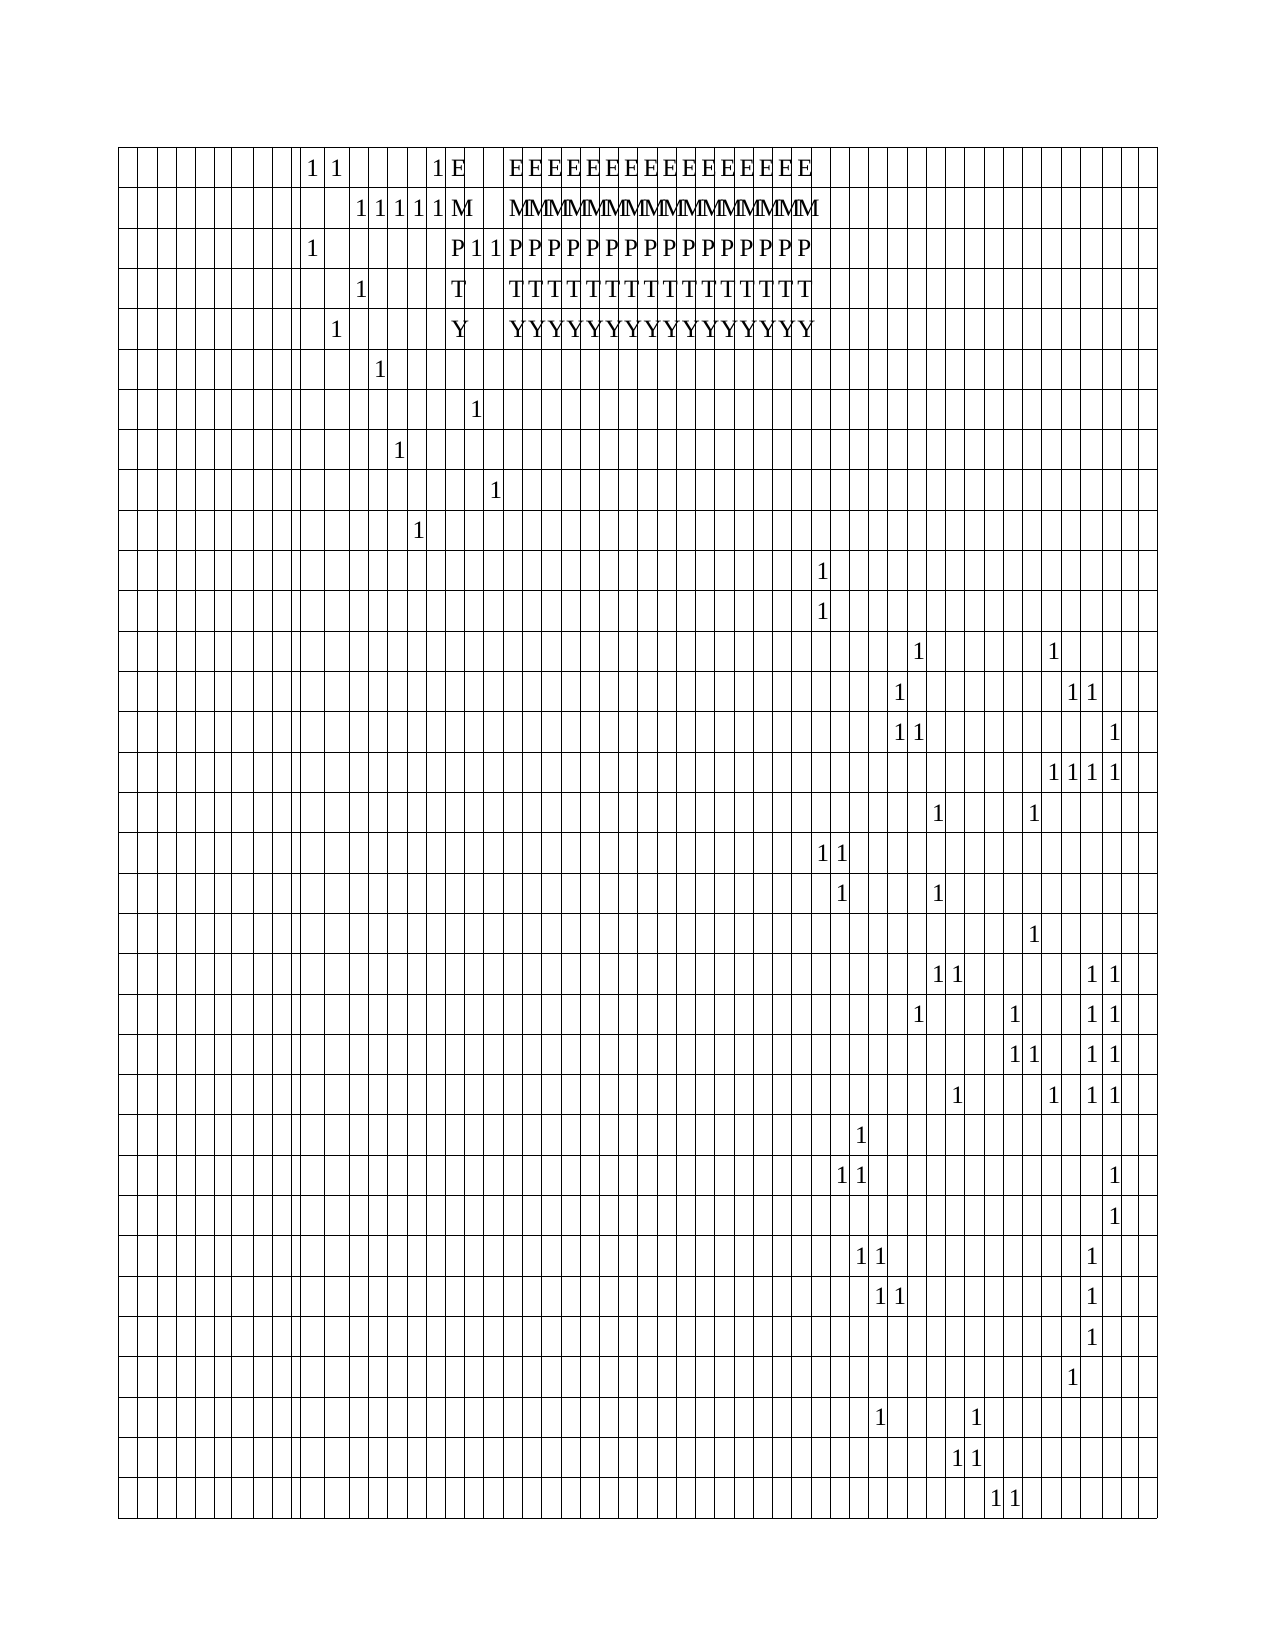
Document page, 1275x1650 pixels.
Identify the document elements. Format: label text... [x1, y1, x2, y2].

table_cell [465, 430, 483, 469]
table_cell [1004, 350, 1022, 389]
table_cell [504, 1478, 522, 1517]
table_cell [369, 793, 387, 832]
table_cell [638, 793, 657, 832]
table_cell [273, 350, 291, 389]
table_cell [831, 1357, 849, 1397]
table_cell [1004, 793, 1022, 832]
table_cell [946, 914, 964, 953]
table_cell [600, 1156, 618, 1195]
table_cell [696, 1115, 714, 1155]
table_header E [696, 148, 714, 187]
table_cell P [562, 229, 580, 268]
table_cell [1122, 833, 1138, 872]
table_cell [1042, 874, 1061, 913]
table_header [196, 148, 214, 187]
table_cell [773, 1277, 791, 1316]
table_cell [1081, 1357, 1102, 1397]
table_cell [677, 793, 695, 832]
table_cell [735, 390, 753, 429]
table_cell M [504, 188, 522, 227]
table_header E [629, 161, 637, 175]
table_cell [792, 350, 811, 389]
table_cell [158, 511, 176, 550]
table_cell [325, 632, 349, 671]
table_cell [301, 1478, 324, 1517]
table_cell [196, 1438, 214, 1477]
table_cell [619, 1156, 637, 1195]
table_cell [215, 1438, 231, 1477]
table_cell [177, 390, 195, 429]
table_cell [504, 793, 522, 832]
table_cell [1103, 390, 1121, 429]
table_cell [542, 1115, 561, 1155]
table_cell [369, 269, 387, 308]
table_cell 1 [888, 712, 907, 752]
table_cell [965, 712, 984, 752]
table_cell 1 [301, 229, 324, 268]
table_cell [1062, 874, 1080, 913]
table_cell [812, 188, 830, 227]
table_cell [158, 1075, 176, 1114]
table_cell [677, 1317, 695, 1356]
table_cell M [562, 203, 580, 227]
table_cell [215, 229, 231, 268]
table_cell [562, 1035, 580, 1074]
table_cell [232, 1035, 253, 1074]
table_cell [965, 591, 984, 631]
table_cell [850, 1196, 868, 1235]
table_cell [965, 632, 984, 671]
table_cell [1139, 390, 1157, 429]
table_cell [325, 350, 349, 389]
table_cell [888, 753, 907, 792]
table_cell [273, 672, 291, 711]
table_cell [985, 954, 1003, 993]
table_cell [215, 350, 231, 389]
table_cell [1139, 1277, 1157, 1316]
table_cell [658, 712, 676, 752]
table_cell [254, 793, 272, 832]
table_cell [350, 430, 368, 469]
table_header [850, 148, 868, 187]
table_cell [677, 833, 695, 872]
table_cell [1042, 672, 1061, 711]
table_cell [985, 350, 1003, 389]
table_cell [273, 1115, 291, 1155]
table_cell [1042, 1398, 1061, 1437]
table_cell [542, 470, 561, 510]
table_cell [600, 1478, 618, 1517]
table_cell [965, 1075, 984, 1114]
table_cell [1081, 1438, 1102, 1477]
table_cell [350, 390, 368, 429]
table_cell [965, 1277, 984, 1316]
table_cell [1042, 470, 1061, 510]
table_cell [465, 1438, 483, 1477]
table_cell 1 [325, 309, 349, 348]
table_cell [446, 1317, 464, 1356]
table_cell [273, 712, 291, 752]
table_cell [946, 793, 964, 832]
table_cell [196, 1075, 214, 1114]
table_cell 1 [1081, 672, 1102, 711]
table_cell [1042, 269, 1061, 308]
table_cell [388, 1196, 407, 1235]
table_cell [232, 1236, 253, 1276]
table_cell [325, 1156, 349, 1195]
table_cell [292, 350, 300, 389]
table_cell [484, 954, 503, 993]
table_cell [946, 1357, 964, 1397]
table_cell [562, 1075, 580, 1114]
table_cell [138, 1317, 157, 1356]
table_cell [301, 954, 324, 993]
table_cell [869, 874, 887, 913]
table_cell [696, 470, 714, 510]
table_cell [619, 753, 637, 792]
table_cell [1081, 1196, 1102, 1235]
table_cell [465, 712, 483, 752]
table_cell [908, 188, 926, 227]
table_cell [542, 1196, 561, 1235]
table_cell [350, 1115, 368, 1155]
table_cell [888, 1115, 907, 1155]
table_cell [985, 430, 1003, 469]
table_cell [254, 269, 272, 308]
table_cell [484, 1075, 503, 1114]
table_cell [1122, 914, 1138, 953]
table_cell [542, 430, 561, 469]
table_cell [1023, 1277, 1041, 1316]
table_cell [773, 954, 791, 993]
table_cell [831, 551, 849, 590]
table_cell [1103, 1398, 1121, 1437]
table_cell [465, 1478, 483, 1517]
table_cell [638, 1075, 657, 1114]
table_cell [177, 1196, 195, 1235]
table_cell [1062, 1156, 1080, 1195]
table_cell [812, 753, 830, 792]
table_cell 1 [1081, 1236, 1102, 1276]
table_cell [119, 954, 137, 993]
table_cell [369, 672, 387, 711]
table_cell [504, 551, 522, 590]
table_cell [985, 1236, 1003, 1276]
table_cell [232, 309, 253, 348]
table_header E [542, 148, 561, 187]
table_cell [812, 954, 830, 993]
table_cell [696, 954, 714, 993]
table_cell [600, 390, 618, 429]
table_cell [273, 430, 291, 469]
table_cell [696, 1156, 714, 1195]
table_cell [965, 672, 984, 711]
table_cell 1 [1062, 672, 1080, 711]
table_cell [369, 833, 387, 872]
table_cell [581, 1317, 599, 1356]
table_cell [465, 309, 483, 348]
table_cell [504, 954, 522, 993]
table_cell [677, 390, 695, 429]
table_cell [232, 511, 253, 550]
table_cell [446, 1277, 464, 1316]
table_cell [446, 1196, 464, 1235]
table_cell [985, 712, 1003, 752]
table_cell [1103, 833, 1121, 872]
table_cell [754, 1317, 772, 1356]
table_cell [215, 793, 231, 832]
table_cell Y [754, 309, 772, 348]
table_cell [325, 591, 349, 631]
table_header 1 [301, 148, 324, 187]
table_cell [946, 188, 964, 227]
table_cell 1 [869, 1277, 887, 1316]
table_cell [1103, 1478, 1121, 1517]
table_cell 1 [850, 1236, 868, 1276]
table_cell [1023, 591, 1041, 631]
table_cell [177, 793, 195, 832]
table_cell [581, 1115, 599, 1155]
table_cell T [504, 269, 522, 308]
table_cell [735, 1196, 753, 1235]
table_cell [735, 995, 753, 1034]
table_cell [1042, 1115, 1061, 1155]
table_cell [735, 793, 753, 832]
table_cell [408, 753, 426, 792]
table_cell [812, 914, 830, 953]
table_cell [542, 1438, 561, 1477]
table_cell [1062, 914, 1080, 953]
table_cell [427, 551, 445, 590]
table_cell [831, 229, 849, 268]
table_cell [138, 1398, 157, 1437]
table_cell [658, 1277, 676, 1316]
table_cell [754, 712, 772, 752]
table_cell [1103, 793, 1121, 832]
table_cell [119, 1438, 137, 1477]
table_cell [232, 1075, 253, 1114]
table_cell [350, 1398, 368, 1437]
table_cell [369, 470, 387, 510]
table_cell [1103, 1277, 1121, 1316]
table_cell [869, 1438, 887, 1477]
table_cell [1062, 350, 1080, 389]
table_cell [119, 833, 137, 872]
table_cell [542, 1075, 561, 1114]
table_cell [927, 591, 945, 631]
table_cell [196, 874, 214, 913]
table_cell [369, 954, 387, 993]
table_cell [1081, 551, 1102, 590]
table_cell [715, 954, 734, 993]
table_cell [408, 632, 426, 671]
table_cell [735, 1277, 753, 1316]
table_cell [927, 309, 945, 348]
table_cell [754, 995, 772, 1034]
table_cell [985, 833, 1003, 872]
table_cell [850, 1438, 868, 1477]
table_cell [908, 470, 926, 510]
table_cell [927, 914, 945, 953]
table_cell [850, 1478, 868, 1517]
table_cell [446, 833, 464, 872]
table_header [812, 148, 830, 187]
table_cell [1042, 188, 1061, 227]
table_cell [754, 1357, 772, 1397]
table_cell [177, 309, 195, 348]
table_cell [677, 712, 695, 752]
table_cell [301, 995, 324, 1034]
table_cell [908, 1478, 926, 1517]
table_cell [388, 1317, 407, 1356]
table_cell [523, 954, 541, 993]
table_cell [408, 1277, 426, 1316]
table_cell [369, 390, 387, 429]
table_cell [388, 672, 407, 711]
table_cell [946, 309, 964, 348]
table_cell [292, 793, 300, 832]
table_cell [812, 632, 830, 671]
table_cell [504, 350, 522, 389]
table_cell [254, 995, 272, 1034]
table_cell [831, 672, 849, 711]
table_cell [273, 1317, 291, 1356]
table_cell [1122, 793, 1138, 832]
table_cell [177, 551, 195, 590]
table_cell Y [677, 309, 695, 348]
table_cell 1 [869, 1236, 887, 1276]
table_cell [138, 712, 157, 752]
table_cell [735, 1438, 753, 1477]
table_cell [850, 954, 868, 993]
table_cell [619, 712, 637, 752]
table_cell [927, 753, 945, 792]
table_cell 1 [408, 188, 426, 227]
table_cell [965, 309, 984, 348]
table_cell [504, 1075, 522, 1114]
table_cell [946, 350, 964, 389]
table_cell [1062, 511, 1080, 550]
table_cell [754, 1115, 772, 1155]
table_cell [619, 1196, 637, 1235]
table_cell [350, 591, 368, 631]
table_cell [600, 793, 618, 832]
table_cell [658, 1035, 676, 1074]
table_cell [619, 591, 637, 631]
table_cell Y [581, 309, 599, 348]
table_cell [542, 591, 561, 631]
table_cell [946, 1398, 964, 1437]
table_cell [484, 833, 503, 872]
table_cell [446, 551, 464, 590]
table_cell [138, 833, 157, 872]
table_cell [465, 1196, 483, 1235]
table_cell [542, 954, 561, 993]
table_cell 1 [465, 390, 483, 429]
table_cell [1023, 390, 1041, 429]
table_cell [232, 632, 253, 671]
table_cell [465, 269, 483, 308]
table_cell [273, 954, 291, 993]
table_cell [696, 1075, 714, 1114]
table_cell [581, 1478, 599, 1517]
table_cell [292, 269, 300, 308]
table_cell [831, 511, 849, 550]
table_cell [325, 1357, 349, 1397]
table_cell [232, 430, 253, 469]
table_cell [831, 1317, 849, 1356]
table_cell [119, 1478, 137, 1517]
table_cell [292, 954, 300, 993]
table_cell M [527, 201, 531, 215]
table_cell [196, 753, 214, 792]
table_cell [408, 430, 426, 469]
table_cell [927, 1317, 945, 1356]
table_cell [600, 712, 618, 752]
table_cell [232, 793, 253, 832]
table_cell [427, 833, 445, 872]
table_cell [1122, 753, 1138, 792]
table_cell [638, 954, 657, 993]
table_cell [965, 229, 984, 268]
table_cell [177, 833, 195, 872]
table_cell M [715, 188, 734, 227]
table_cell [792, 914, 811, 953]
table_cell [773, 430, 791, 469]
table_cell [658, 995, 676, 1034]
table_cell [177, 1478, 195, 1517]
table_cell [446, 1075, 464, 1114]
table_cell [773, 390, 791, 429]
table_cell [1042, 1035, 1061, 1074]
table_cell [1004, 1075, 1022, 1114]
table_cell T [638, 269, 657, 308]
table_cell 1 [1103, 995, 1121, 1034]
table_header [484, 148, 503, 187]
table_cell [1081, 430, 1102, 469]
table_cell [232, 914, 253, 953]
table_cell [542, 1478, 561, 1517]
table_cell [138, 914, 157, 953]
table_cell [773, 793, 791, 832]
table_cell [301, 511, 324, 550]
table_cell [792, 511, 811, 550]
table_cell [325, 1438, 349, 1477]
table_cell [427, 1317, 445, 1356]
table_cell [177, 954, 195, 993]
table_cell [177, 591, 195, 631]
table_header [1103, 148, 1121, 187]
table_cell [232, 1317, 253, 1356]
table_cell [888, 793, 907, 832]
table_cell [408, 793, 426, 832]
table_cell [119, 269, 137, 308]
table_cell [158, 591, 176, 631]
table_cell [301, 672, 324, 711]
table_cell [831, 1398, 849, 1437]
table_cell [696, 833, 714, 872]
table_cell [696, 874, 714, 913]
table_cell [273, 753, 291, 792]
table_header E [619, 148, 637, 187]
table_cell [325, 672, 349, 711]
table_cell [792, 1277, 811, 1316]
table_cell [465, 1357, 483, 1397]
table_cell 1 [1081, 1035, 1102, 1074]
table_cell [158, 1236, 176, 1276]
table_cell [600, 430, 618, 469]
table_cell [158, 954, 176, 993]
table_cell [985, 1075, 1003, 1114]
table_cell [119, 551, 137, 590]
table_cell [542, 551, 561, 590]
table_cell [927, 672, 945, 711]
table_cell [754, 430, 772, 469]
table_cell [523, 753, 541, 792]
table_cell [301, 1075, 324, 1114]
table_cell [581, 672, 599, 711]
table_cell [773, 591, 791, 631]
table_cell [1004, 1115, 1022, 1155]
table_cell [677, 672, 695, 711]
table_cell [215, 511, 231, 550]
table_cell [523, 914, 541, 953]
table_cell [177, 1236, 195, 1276]
table_cell [985, 1357, 1003, 1397]
table_cell [158, 1196, 176, 1235]
table_cell [1139, 188, 1157, 227]
table_cell [158, 390, 176, 429]
table_cell [715, 390, 734, 429]
table_cell [158, 793, 176, 832]
table_cell [696, 753, 714, 792]
table_cell [301, 591, 324, 631]
table_cell [119, 1035, 137, 1074]
table_cell [735, 874, 753, 913]
table_cell [850, 350, 868, 389]
table_cell [446, 1357, 464, 1397]
table_cell [1023, 1317, 1041, 1356]
table_cell [831, 753, 849, 792]
table_cell [869, 309, 887, 348]
table_cell 1 [1081, 954, 1102, 993]
table_cell [350, 1277, 368, 1316]
table_cell P [581, 229, 599, 268]
table_cell [177, 712, 195, 752]
table_cell [1062, 1075, 1080, 1114]
table_cell [254, 470, 272, 510]
table_cell [273, 632, 291, 671]
table_cell [908, 591, 926, 631]
table_cell [232, 1478, 253, 1517]
table_cell [754, 1075, 772, 1114]
table_header [1004, 148, 1022, 187]
table_cell 1 [1103, 1156, 1121, 1195]
table_cell [177, 1398, 195, 1437]
table_cell [465, 350, 483, 389]
table_cell [1062, 188, 1080, 227]
table_cell [388, 632, 407, 671]
table_cell [254, 430, 272, 469]
table_cell 1 [1081, 1075, 1102, 1114]
table_cell [465, 470, 483, 510]
table_cell 1 [831, 833, 849, 872]
table_cell 1 [1103, 1196, 1121, 1235]
table_cell [754, 1398, 772, 1437]
table_cell [196, 1035, 214, 1074]
table_cell [792, 833, 811, 872]
table_cell [946, 1317, 964, 1356]
table_cell [388, 470, 407, 510]
table_cell [658, 874, 676, 913]
table_cell [985, 1277, 1003, 1316]
table_cell [677, 430, 695, 469]
table_cell [677, 591, 695, 631]
table_cell T [754, 269, 772, 308]
table_cell [542, 753, 561, 792]
table_cell 1 [927, 793, 945, 832]
table_cell [1042, 995, 1061, 1034]
table_cell 1 [812, 833, 830, 872]
table_cell [484, 914, 503, 953]
table_cell [831, 914, 849, 953]
table_header [927, 148, 945, 187]
table_cell [1062, 551, 1080, 590]
table_cell [562, 1398, 580, 1437]
table_cell [1023, 712, 1041, 752]
table_cell [232, 269, 253, 308]
table_cell [888, 1357, 907, 1397]
table_cell 1 [850, 1156, 868, 1195]
table_cell [427, 1438, 445, 1477]
table_cell [658, 793, 676, 832]
table_cell [792, 390, 811, 429]
table_cell [1122, 1196, 1138, 1235]
table_cell [677, 350, 695, 389]
table_cell [638, 1035, 657, 1074]
table_cell [465, 1236, 483, 1276]
table_cell [427, 1398, 445, 1437]
table_cell 1 [388, 430, 407, 469]
table_cell [965, 1357, 984, 1397]
table_cell [696, 712, 714, 752]
table_cell [138, 753, 157, 792]
table_cell [158, 632, 176, 671]
table_cell [119, 1277, 137, 1316]
table_cell [369, 1317, 387, 1356]
table_cell [292, 672, 300, 711]
table_cell [754, 1478, 772, 1517]
table_cell M [773, 203, 791, 227]
table_cell [484, 309, 503, 348]
table_cell [735, 511, 753, 550]
table_cell 1 [350, 269, 368, 308]
table_cell [273, 390, 291, 429]
table_cell [1103, 511, 1121, 550]
table_cell [388, 1438, 407, 1477]
table_cell [273, 470, 291, 510]
table_cell [292, 712, 300, 752]
table_cell [658, 551, 676, 590]
table_cell [427, 1156, 445, 1195]
table_cell [619, 833, 637, 872]
table_cell [562, 995, 580, 1034]
table_cell [677, 1115, 695, 1155]
table_cell [196, 1478, 214, 1517]
table_cell M [523, 188, 541, 211]
table_cell [831, 995, 849, 1034]
table_cell 1 [965, 1398, 984, 1437]
table_cell [301, 1236, 324, 1276]
table_cell [696, 1478, 714, 1517]
table_cell [254, 229, 272, 268]
table_cell M [754, 203, 772, 227]
table_cell [677, 1035, 695, 1074]
table_cell [138, 1075, 157, 1114]
table_cell [446, 390, 464, 429]
table_cell [888, 995, 907, 1034]
table_cell [119, 712, 137, 752]
table_cell [773, 753, 791, 792]
table_cell [177, 1277, 195, 1316]
table_cell [301, 833, 324, 872]
table_cell [562, 1115, 580, 1155]
table_cell T [677, 269, 695, 308]
table_cell [754, 551, 772, 590]
table_cell [542, 712, 561, 752]
table_cell [1103, 874, 1121, 913]
table_cell [254, 954, 272, 993]
table_cell [215, 269, 231, 308]
table_cell [792, 995, 811, 1034]
table_cell 1 [1081, 1317, 1102, 1356]
table_cell [273, 1438, 291, 1477]
table_cell [1023, 874, 1041, 913]
table_cell [715, 470, 734, 510]
table_cell 1 [812, 551, 830, 590]
table_cell [427, 1115, 445, 1155]
table_cell [908, 1035, 926, 1074]
table_cell [792, 1035, 811, 1074]
table_cell [325, 1196, 349, 1235]
table_cell [1103, 229, 1121, 268]
table_cell [581, 1236, 599, 1276]
table_cell [292, 229, 300, 268]
table_cell [504, 430, 522, 469]
table_cell [388, 1357, 407, 1397]
table_cell [869, 188, 887, 227]
table_cell [465, 954, 483, 993]
table_cell [215, 753, 231, 792]
table_cell [138, 1357, 157, 1397]
table_cell [215, 632, 231, 671]
table_cell [715, 591, 734, 631]
table_cell P [600, 229, 618, 268]
table_cell [232, 753, 253, 792]
table_cell [427, 269, 445, 308]
table_cell Y [504, 309, 522, 348]
table_cell [446, 470, 464, 510]
table_cell [1042, 1478, 1061, 1517]
table_cell [138, 188, 157, 227]
table_cell [446, 1478, 464, 1517]
table_cell [369, 511, 387, 550]
table_cell [965, 753, 984, 792]
table_cell [927, 350, 945, 389]
table_cell [1042, 954, 1061, 993]
table_cell [1062, 1035, 1080, 1074]
table_cell [965, 793, 984, 832]
table_cell [325, 1035, 349, 1074]
table_cell [158, 188, 176, 227]
table_cell [581, 470, 599, 510]
table_cell P [773, 229, 791, 268]
table_cell [1004, 712, 1022, 752]
table_cell [600, 753, 618, 792]
table_cell [158, 350, 176, 389]
table_cell [831, 954, 849, 993]
table_cell [408, 470, 426, 510]
table_cell [1062, 1317, 1080, 1356]
table_cell [715, 430, 734, 469]
table_cell [696, 632, 714, 671]
table_cell Y [715, 309, 734, 348]
table_cell [177, 1317, 195, 1356]
table_cell [1081, 632, 1102, 671]
table_cell [1004, 390, 1022, 429]
table_cell [1023, 551, 1041, 590]
table_cell [196, 914, 214, 953]
table_cell [1122, 591, 1138, 631]
table_cell [638, 1236, 657, 1276]
table_cell [523, 470, 541, 510]
table_cell [177, 753, 195, 792]
table_cell [581, 833, 599, 872]
table_cell P [619, 229, 637, 268]
table_cell [619, 793, 637, 832]
table_cell [465, 1156, 483, 1195]
table_cell [542, 390, 561, 429]
table_cell [158, 309, 176, 348]
table_cell [1062, 1115, 1080, 1155]
table_cell [232, 1277, 253, 1316]
table_cell M [792, 188, 811, 227]
table_cell [619, 1478, 637, 1517]
table_cell [677, 1438, 695, 1477]
table_header E [677, 148, 695, 187]
table_cell [215, 1156, 231, 1195]
table_cell [1004, 309, 1022, 348]
table_cell [869, 1317, 887, 1356]
table_cell [484, 1115, 503, 1155]
table_cell [812, 511, 830, 550]
table_cell [562, 793, 580, 832]
table_cell [927, 1236, 945, 1276]
table_cell [523, 1438, 541, 1477]
table_header 1 [325, 148, 349, 187]
table_cell [1004, 672, 1022, 711]
table_cell [408, 1438, 426, 1477]
table_cell [869, 390, 887, 429]
table_cell [138, 1478, 157, 1517]
table_cell [427, 309, 445, 348]
table_cell [484, 1317, 503, 1356]
table_cell [350, 1317, 368, 1356]
table_cell [754, 753, 772, 792]
table_cell [985, 793, 1003, 832]
table_cell [946, 672, 964, 711]
table_cell [119, 914, 137, 953]
table_cell [792, 1115, 811, 1155]
table_cell [754, 350, 772, 389]
table_cell [427, 350, 445, 389]
table_cell [792, 672, 811, 711]
table_cell [869, 591, 887, 631]
table_cell [504, 995, 522, 1034]
table_cell Y [542, 309, 561, 348]
table_cell [1023, 1398, 1041, 1437]
table_cell [927, 430, 945, 469]
table_cell [888, 1478, 907, 1517]
table_cell [715, 1236, 734, 1276]
table_cell [812, 874, 830, 913]
table_cell [215, 1478, 231, 1517]
table_header [254, 148, 272, 187]
table_cell M [700, 201, 704, 215]
table_cell [773, 1156, 791, 1195]
table_cell [369, 591, 387, 631]
table_cell [196, 551, 214, 590]
table_cell [831, 632, 849, 671]
table_cell [408, 1115, 426, 1155]
table_cell [177, 269, 195, 308]
table_cell [504, 1115, 522, 1155]
table_cell [408, 1478, 426, 1517]
table_cell [619, 914, 637, 953]
table_cell [254, 309, 272, 348]
table_cell [119, 309, 137, 348]
table_cell [946, 551, 964, 590]
table_cell [138, 995, 157, 1034]
table_cell T [523, 269, 541, 308]
table_cell [301, 350, 324, 389]
table_cell [888, 632, 907, 671]
table_cell [408, 591, 426, 631]
table_cell [292, 1196, 300, 1235]
table_cell [1062, 712, 1080, 752]
table_cell M [446, 188, 464, 227]
table_cell [792, 1156, 811, 1195]
table_cell 1 [1042, 1075, 1061, 1114]
table_cell [735, 1317, 753, 1356]
table_cell [812, 672, 830, 711]
table_cell [1004, 591, 1022, 631]
table_cell 1 [1081, 1277, 1102, 1316]
table_cell [446, 632, 464, 671]
table_cell [946, 269, 964, 308]
table_cell [619, 1438, 637, 1477]
table_cell M [754, 188, 772, 211]
table_cell [754, 954, 772, 993]
table_cell [350, 1438, 368, 1477]
table_cell [754, 914, 772, 953]
table_cell [254, 350, 272, 389]
table_cell [696, 1357, 714, 1397]
table_cell [542, 350, 561, 389]
table_cell [773, 833, 791, 872]
table_cell [1042, 309, 1061, 348]
table_cell [773, 470, 791, 510]
table_cell [138, 269, 157, 308]
table_cell [735, 350, 753, 389]
table_header [1062, 148, 1080, 187]
table_cell [1122, 188, 1138, 227]
table_cell [542, 874, 561, 913]
table_cell [812, 390, 830, 429]
table_cell [812, 1156, 830, 1195]
table_cell [350, 551, 368, 590]
table_cell [1139, 672, 1157, 711]
table_cell [581, 591, 599, 631]
table_cell [446, 793, 464, 832]
table_cell [254, 1115, 272, 1155]
table_cell M [773, 188, 791, 211]
table_cell [292, 1478, 300, 1517]
table_header E [562, 148, 580, 187]
table_cell [542, 632, 561, 671]
table_cell [388, 1277, 407, 1316]
table_cell [581, 914, 599, 953]
table_cell [158, 551, 176, 590]
table_cell [484, 753, 503, 792]
table_cell [773, 874, 791, 913]
table_cell [638, 753, 657, 792]
table_cell [581, 430, 599, 469]
table_cell 1 [965, 1438, 984, 1477]
table_cell [158, 1115, 176, 1155]
table_cell [119, 1357, 137, 1397]
table_cell [735, 1357, 753, 1397]
table_cell [369, 874, 387, 913]
table_cell 1 [1004, 995, 1022, 1034]
table_cell [812, 1438, 830, 1477]
table_cell [869, 712, 887, 752]
table_cell [177, 229, 195, 268]
table_cell 1 [812, 591, 830, 631]
table_cell [985, 390, 1003, 429]
table_cell [869, 753, 887, 792]
table_cell [715, 1115, 734, 1155]
table_cell [273, 309, 291, 348]
table_cell [254, 1236, 272, 1276]
table_cell [1103, 269, 1121, 308]
table_cell [1103, 914, 1121, 953]
table_cell [927, 632, 945, 671]
table_cell [1042, 390, 1061, 429]
table_cell T [619, 269, 637, 308]
table_cell [301, 1438, 324, 1477]
table_cell [177, 470, 195, 510]
table_cell [1139, 511, 1157, 550]
table_cell [1122, 1277, 1138, 1316]
table_cell [254, 1196, 272, 1235]
table_cell [946, 753, 964, 792]
table_cell [350, 995, 368, 1034]
table_cell [504, 511, 522, 550]
table_cell [350, 632, 368, 671]
table_cell [1081, 269, 1102, 308]
table_cell Y [658, 309, 676, 348]
table_cell [888, 1075, 907, 1114]
table_cell [1023, 995, 1041, 1034]
table_cell [523, 1115, 541, 1155]
table_cell [254, 1075, 272, 1114]
table_cell [196, 1236, 214, 1276]
table_cell [735, 833, 753, 872]
table_cell [388, 753, 407, 792]
table_header [119, 148, 137, 187]
table_cell [850, 1398, 868, 1437]
table_cell [965, 511, 984, 550]
table_cell [484, 995, 503, 1034]
table_cell Y [735, 309, 753, 348]
table_cell [196, 1196, 214, 1235]
table_cell [831, 793, 849, 832]
table_cell [850, 430, 868, 469]
table_cell [427, 591, 445, 631]
table_cell [1042, 430, 1061, 469]
table_cell [831, 1115, 849, 1155]
table_cell [427, 995, 445, 1034]
table_cell [350, 914, 368, 953]
table_cell [1122, 1156, 1138, 1195]
table_cell [831, 1478, 849, 1517]
table_cell [773, 672, 791, 711]
table_cell [715, 1156, 734, 1195]
table_cell [504, 1317, 522, 1356]
table_cell [619, 632, 637, 671]
table_cell [254, 1156, 272, 1195]
table_cell [869, 1357, 887, 1397]
table_cell [908, 1196, 926, 1235]
table_cell [301, 390, 324, 429]
table_cell [1004, 1398, 1022, 1437]
table_cell [927, 188, 945, 227]
table_cell [1062, 1196, 1080, 1235]
table_cell [301, 551, 324, 590]
table_cell [773, 1478, 791, 1517]
table_cell M [777, 201, 781, 215]
table_cell [696, 1196, 714, 1235]
table_cell [1139, 954, 1157, 993]
table_cell [504, 1035, 522, 1074]
table_cell [388, 309, 407, 348]
table_cell [677, 954, 695, 993]
table_cell [292, 1357, 300, 1397]
table_cell 1 [465, 229, 483, 268]
table_cell [946, 390, 964, 429]
table_cell [600, 914, 618, 953]
table_cell [484, 1398, 503, 1437]
table_cell [177, 672, 195, 711]
table_cell [850, 632, 868, 671]
table_cell P [446, 229, 464, 268]
table_cell [619, 672, 637, 711]
table_cell [927, 390, 945, 429]
table_cell [908, 551, 926, 590]
table_cell [158, 1035, 176, 1074]
table_cell [119, 470, 137, 510]
table_cell [600, 1035, 618, 1074]
table_cell [1122, 1115, 1138, 1155]
table_cell [869, 1115, 887, 1155]
table_cell [965, 995, 984, 1034]
table_cell [562, 632, 580, 671]
table_cell [638, 1196, 657, 1235]
table_cell [408, 390, 426, 429]
table_cell [812, 1035, 830, 1074]
table_cell [177, 632, 195, 671]
table_cell [484, 511, 503, 550]
table_cell [1139, 591, 1157, 631]
table_cell [158, 1357, 176, 1397]
table_cell [215, 995, 231, 1034]
table_cell [715, 1398, 734, 1437]
table_cell [232, 712, 253, 752]
table_cell [638, 712, 657, 752]
table_cell [254, 1317, 272, 1356]
table_cell [562, 350, 580, 389]
table_cell [638, 1317, 657, 1356]
table_cell [408, 1035, 426, 1074]
table_cell [446, 430, 464, 469]
table_cell [773, 1115, 791, 1155]
table_cell [812, 1236, 830, 1276]
table_cell [965, 390, 984, 429]
table_header E [735, 148, 753, 187]
table_cell [581, 793, 599, 832]
table_cell [1103, 632, 1121, 671]
table_cell [927, 269, 945, 308]
table_cell [196, 470, 214, 510]
table_cell 1 [888, 672, 907, 711]
table_cell [1139, 350, 1157, 389]
table_cell [792, 1398, 811, 1437]
table_cell [292, 188, 300, 227]
table_cell [369, 1035, 387, 1074]
table_cell [888, 874, 907, 913]
table_cell 1 [908, 712, 926, 752]
table_cell [484, 551, 503, 590]
table_cell [325, 954, 349, 993]
table_cell [1122, 1357, 1138, 1397]
table_header E [658, 148, 676, 187]
table_cell [1004, 914, 1022, 953]
table_cell [542, 1035, 561, 1074]
table_cell [792, 632, 811, 671]
table_cell [1004, 229, 1022, 268]
table_cell [1103, 591, 1121, 631]
table_cell [927, 229, 945, 268]
table_cell [1004, 1156, 1022, 1195]
table_cell [232, 874, 253, 913]
table_cell [773, 551, 791, 590]
table_cell [888, 551, 907, 590]
table_cell [1081, 1156, 1102, 1195]
table_cell [292, 874, 300, 913]
table_cell [138, 1035, 157, 1074]
table_cell [1023, 1357, 1041, 1397]
table_cell [325, 551, 349, 590]
table_cell [696, 511, 714, 550]
table_cell [350, 753, 368, 792]
table_cell [119, 632, 137, 671]
table_cell [301, 269, 324, 308]
table_cell [1023, 470, 1041, 510]
table_cell [927, 511, 945, 550]
table_cell [138, 229, 157, 268]
table_cell [273, 793, 291, 832]
table_cell [232, 188, 253, 227]
table_cell [196, 1277, 214, 1316]
table_cell [619, 470, 637, 510]
table_cell [1004, 1196, 1022, 1235]
table_cell [427, 914, 445, 953]
table_cell 1 [1103, 712, 1121, 752]
table_cell [484, 1357, 503, 1397]
table_cell [119, 1156, 137, 1195]
table_cell [888, 511, 907, 550]
table_cell [301, 1317, 324, 1356]
table_cell [232, 350, 253, 389]
table_cell [888, 309, 907, 348]
table_cell [831, 269, 849, 308]
table_cell [446, 753, 464, 792]
table_cell [1122, 672, 1138, 711]
table_cell [408, 1236, 426, 1276]
table_header [408, 148, 426, 187]
table_cell [1042, 1236, 1061, 1276]
table_cell [908, 229, 926, 268]
table_cell 1 [388, 188, 407, 227]
table_cell [619, 1115, 637, 1155]
table_cell [138, 1438, 157, 1477]
table_cell [696, 1277, 714, 1316]
table_cell [658, 511, 676, 550]
table_cell [715, 1277, 734, 1316]
table_cell [696, 350, 714, 389]
table_cell [138, 309, 157, 348]
table_cell [850, 1277, 868, 1316]
table_cell [562, 874, 580, 913]
table_cell [735, 430, 753, 469]
table_cell [985, 269, 1003, 308]
table_cell [301, 1035, 324, 1074]
table_cell [325, 793, 349, 832]
table_cell T [581, 269, 599, 308]
table_cell [850, 1075, 868, 1114]
table_cell [1062, 229, 1080, 268]
table_cell 1 [1042, 632, 1061, 671]
table_cell [273, 551, 291, 590]
table_cell 1 [985, 1478, 1003, 1517]
table_cell [562, 914, 580, 953]
table_cell M [638, 188, 657, 227]
table_cell [1139, 430, 1157, 469]
table_cell [619, 390, 637, 429]
table_cell [581, 511, 599, 550]
table_cell [619, 995, 637, 1034]
table_cell [369, 753, 387, 792]
table_cell [388, 914, 407, 953]
table_cell [888, 954, 907, 993]
table_cell [254, 1035, 272, 1074]
table_cell [350, 511, 368, 550]
table_cell [985, 1196, 1003, 1235]
table_cell [369, 1156, 387, 1195]
table_cell [446, 712, 464, 752]
table_cell [869, 672, 887, 711]
table_cell [484, 1438, 503, 1477]
table_cell [1023, 1236, 1041, 1276]
table_cell [581, 874, 599, 913]
table_cell [888, 1156, 907, 1195]
table_cell [408, 269, 426, 308]
table_cell [869, 954, 887, 993]
table_cell [465, 793, 483, 832]
table_cell [946, 1277, 964, 1316]
table_cell [177, 1156, 195, 1195]
table_cell [232, 229, 253, 268]
table_cell [677, 1196, 695, 1235]
table_cell [792, 1478, 811, 1517]
table_cell [1103, 470, 1121, 510]
table_cell T [715, 269, 734, 308]
table_cell [638, 551, 657, 590]
table_cell [850, 914, 868, 953]
table_cell [215, 954, 231, 993]
table_cell Y [792, 309, 811, 348]
table_cell [119, 793, 137, 832]
table_cell M [600, 188, 618, 211]
table_cell T [773, 269, 791, 308]
table_cell M [604, 201, 608, 215]
table_cell [388, 1035, 407, 1074]
table_cell [658, 1196, 676, 1235]
table_header E [504, 148, 522, 187]
table_cell 1 [350, 188, 368, 227]
table_cell [158, 269, 176, 308]
table_cell [600, 1196, 618, 1235]
table_cell [946, 712, 964, 752]
table_cell [908, 430, 926, 469]
table_cell [292, 551, 300, 590]
table_cell [523, 1075, 541, 1114]
table_cell P [715, 229, 734, 268]
table_cell [581, 1196, 599, 1235]
table_cell [1081, 1398, 1102, 1437]
table_cell [715, 712, 734, 752]
table_cell T [735, 269, 753, 308]
table_cell [465, 551, 483, 590]
table_cell [292, 833, 300, 872]
table_cell [1004, 1357, 1022, 1397]
table_cell [1062, 1277, 1080, 1316]
table_cell [369, 1075, 387, 1114]
table_cell [888, 390, 907, 429]
table_cell [542, 511, 561, 550]
table_cell [292, 1438, 300, 1477]
table_cell [581, 995, 599, 1034]
table_cell [946, 833, 964, 872]
table_cell [138, 793, 157, 832]
table_header E [533, 161, 541, 175]
table_cell [1139, 1398, 1157, 1437]
table_cell [562, 591, 580, 631]
table_cell [138, 1196, 157, 1235]
table_cell T [792, 269, 811, 308]
table_cell [888, 470, 907, 510]
table_cell [215, 712, 231, 752]
table_cell [677, 753, 695, 792]
table_cell [119, 1398, 137, 1437]
table_cell [985, 753, 1003, 792]
table_cell [562, 1478, 580, 1517]
table_cell [325, 833, 349, 872]
table_cell [985, 1438, 1003, 1477]
table_cell [908, 672, 926, 711]
table_cell [388, 591, 407, 631]
table_cell [735, 551, 753, 590]
table_cell [1004, 430, 1022, 469]
table_header [465, 148, 483, 187]
table_cell [350, 350, 368, 389]
table_cell [388, 511, 407, 550]
table_cell [850, 1035, 868, 1074]
table_cell [301, 793, 324, 832]
table_cell [696, 1398, 714, 1437]
table_cell [465, 591, 483, 631]
table_cell [1122, 309, 1138, 348]
table_cell [1139, 712, 1157, 752]
table_header [965, 148, 984, 187]
table_cell [523, 632, 541, 671]
table_cell [985, 551, 1003, 590]
table_cell [600, 1277, 618, 1316]
table_cell [715, 1035, 734, 1074]
table_cell [196, 632, 214, 671]
table_cell [196, 1357, 214, 1397]
table_cell [1004, 470, 1022, 510]
table_cell [869, 229, 887, 268]
table_header E [792, 148, 811, 187]
table_cell [1081, 914, 1102, 953]
table_cell [177, 511, 195, 550]
table_cell [446, 914, 464, 953]
table_cell [446, 1156, 464, 1195]
table_cell 1 [427, 188, 445, 227]
table_cell [350, 672, 368, 711]
table_cell [408, 874, 426, 913]
table_cell [542, 995, 561, 1034]
table_cell [812, 350, 830, 389]
table_cell [273, 1478, 291, 1517]
table_cell [1139, 793, 1157, 832]
table_cell [504, 1277, 522, 1316]
table_cell [408, 914, 426, 953]
table_cell [158, 1438, 176, 1477]
table_cell [292, 1398, 300, 1437]
table_cell [946, 1478, 964, 1517]
table_header [138, 148, 157, 187]
table_cell [658, 672, 676, 711]
table_cell [254, 188, 272, 227]
table_cell [1139, 269, 1157, 308]
table_cell [350, 793, 368, 832]
table_cell 1 [869, 1398, 887, 1437]
table_cell [908, 1357, 926, 1397]
table_cell [427, 470, 445, 510]
table_cell [408, 350, 426, 389]
table_header [350, 148, 368, 187]
table_cell [196, 350, 214, 389]
table_cell [325, 995, 349, 1034]
table_cell [965, 833, 984, 872]
table_header E [706, 161, 714, 175]
table_cell [658, 591, 676, 631]
table_cell [408, 1398, 426, 1437]
table_cell [831, 1277, 849, 1316]
table_cell [792, 470, 811, 510]
table_cell [408, 672, 426, 711]
table_cell [504, 390, 522, 429]
table_cell [1042, 1317, 1061, 1356]
table_cell [562, 712, 580, 752]
table_cell [1103, 188, 1121, 227]
table_cell [465, 833, 483, 872]
table_cell [292, 753, 300, 792]
table_cell [985, 1317, 1003, 1356]
table_cell [215, 390, 231, 429]
table_cell [619, 350, 637, 389]
table_cell [812, 309, 830, 348]
table_cell [908, 1277, 926, 1316]
table_cell 1 [1103, 753, 1121, 792]
table_cell [677, 995, 695, 1034]
table_cell [581, 1357, 599, 1397]
table_cell [1081, 793, 1102, 832]
table_cell [908, 1156, 926, 1195]
table_cell [369, 1398, 387, 1437]
table_cell [581, 1075, 599, 1114]
table_cell [254, 1277, 272, 1316]
table_cell [1004, 1236, 1022, 1276]
table_cell T [600, 269, 618, 308]
table_cell [869, 511, 887, 550]
table_cell [562, 1277, 580, 1316]
table_cell [325, 470, 349, 510]
table_cell [119, 1317, 137, 1356]
table_cell M [542, 188, 561, 227]
table_cell [946, 632, 964, 671]
table_cell [292, 591, 300, 631]
table_cell [677, 1357, 695, 1397]
table_cell M [696, 188, 714, 211]
table_cell [985, 309, 1003, 348]
table_cell 1 [1103, 954, 1121, 993]
table_cell [773, 712, 791, 752]
table_cell [831, 309, 849, 348]
table_cell [273, 269, 291, 308]
table_cell [677, 1156, 695, 1195]
table_cell [600, 874, 618, 913]
table_cell [325, 511, 349, 550]
table_cell [850, 1357, 868, 1397]
table_cell [138, 954, 157, 993]
table_cell [196, 833, 214, 872]
table_cell [812, 1357, 830, 1397]
table_cell [869, 269, 887, 308]
table_cell [850, 874, 868, 913]
table_cell [273, 1196, 291, 1235]
table_cell [196, 229, 214, 268]
table_cell [542, 1317, 561, 1356]
table_cell [465, 632, 483, 671]
table_cell [215, 833, 231, 872]
table_cell [1139, 1115, 1157, 1155]
table_cell Y [773, 309, 791, 348]
table_cell [792, 874, 811, 913]
table_cell [888, 1317, 907, 1356]
table_cell [523, 1357, 541, 1397]
table_cell M [735, 203, 753, 227]
table_cell [869, 632, 887, 671]
table_cell [542, 914, 561, 953]
table_cell [1081, 390, 1102, 429]
table_cell [735, 914, 753, 953]
table_cell [619, 954, 637, 993]
table_cell [908, 874, 926, 913]
table_cell [792, 753, 811, 792]
table_cell [504, 1236, 522, 1276]
table_cell [158, 712, 176, 752]
table_cell [177, 995, 195, 1034]
table_cell [427, 511, 445, 550]
table_cell [427, 390, 445, 429]
table_cell [408, 1317, 426, 1356]
table_cell [638, 390, 657, 429]
table_cell [562, 511, 580, 550]
table_cell [1122, 551, 1138, 590]
table_cell [523, 833, 541, 872]
table_cell [1139, 229, 1157, 268]
table_cell [1081, 229, 1102, 268]
table_cell [1103, 350, 1121, 389]
table_cell [254, 1357, 272, 1397]
table_cell [1042, 793, 1061, 832]
table_header E [715, 148, 734, 187]
table_cell [1122, 430, 1138, 469]
table_cell [581, 753, 599, 792]
table_cell [927, 1075, 945, 1114]
table_cell [369, 1236, 387, 1276]
table_cell 1 [908, 632, 926, 671]
table_cell [965, 350, 984, 389]
table_cell [158, 995, 176, 1034]
table_cell [388, 551, 407, 590]
table_cell [677, 1398, 695, 1437]
table_cell [658, 954, 676, 993]
table_cell [119, 995, 137, 1034]
table_cell [754, 1035, 772, 1074]
table_cell M [696, 203, 714, 227]
table_cell [119, 229, 137, 268]
table_cell [158, 833, 176, 872]
table_cell 1 [927, 874, 945, 913]
table_cell [325, 188, 349, 227]
table_cell [1042, 712, 1061, 752]
table_header [369, 148, 387, 187]
table_cell [1004, 833, 1022, 872]
table_cell [831, 591, 849, 631]
table_cell [696, 390, 714, 429]
table_cell [254, 632, 272, 671]
table_cell [908, 511, 926, 550]
table_cell [1062, 269, 1080, 308]
table_cell [715, 672, 734, 711]
table_cell [369, 1357, 387, 1397]
table_cell [1103, 672, 1121, 711]
table_cell [484, 188, 503, 227]
table_cell P [696, 229, 714, 268]
table_cell [773, 914, 791, 953]
table_cell [138, 430, 157, 469]
table_cell [292, 1317, 300, 1356]
table_cell [946, 1236, 964, 1276]
table_cell [1122, 1398, 1138, 1437]
table_cell [831, 1236, 849, 1276]
table_cell [138, 1156, 157, 1195]
table_cell [215, 1075, 231, 1114]
table_cell [888, 1236, 907, 1276]
table_cell [792, 1438, 811, 1477]
table_cell [504, 1357, 522, 1397]
table_cell [427, 954, 445, 993]
table_cell [273, 591, 291, 631]
table_cell [619, 1317, 637, 1356]
table_cell 1 [1023, 914, 1041, 953]
table_cell [773, 1075, 791, 1114]
table_cell [1062, 390, 1080, 429]
table_cell 1 [1004, 1478, 1022, 1517]
table_cell [138, 390, 157, 429]
table_cell [888, 269, 907, 308]
table_cell [677, 1478, 695, 1517]
table_cell [965, 551, 984, 590]
table_cell [812, 229, 830, 268]
table_cell [965, 1196, 984, 1235]
table_cell [504, 712, 522, 752]
table_cell [542, 833, 561, 872]
table_cell [658, 1478, 676, 1517]
table_header [888, 148, 907, 187]
table_cell [965, 1035, 984, 1074]
table_cell [1062, 470, 1080, 510]
table_cell [1042, 833, 1061, 872]
table_cell [831, 350, 849, 389]
table_cell [504, 1398, 522, 1437]
table_cell [388, 712, 407, 752]
table_cell [715, 632, 734, 671]
table_cell [273, 1236, 291, 1276]
table_cell [542, 793, 561, 832]
table_cell [119, 753, 137, 792]
table_cell T [658, 269, 676, 308]
table_cell [869, 1035, 887, 1074]
table_cell T [562, 269, 580, 308]
table_cell [138, 1115, 157, 1155]
table_cell [773, 1357, 791, 1397]
table_header E [754, 148, 772, 187]
table_cell [196, 1398, 214, 1437]
table_cell [388, 390, 407, 429]
table_cell [773, 1236, 791, 1276]
table_cell [408, 309, 426, 348]
table_cell [735, 954, 753, 993]
table_cell [232, 954, 253, 993]
table_cell [869, 470, 887, 510]
table_cell [158, 229, 176, 268]
table_cell [1042, 229, 1061, 268]
table_cell [196, 1115, 214, 1155]
table_cell [196, 591, 214, 631]
table_cell [408, 1075, 426, 1114]
table_cell [812, 1115, 830, 1155]
table_cell [1042, 350, 1061, 389]
table_cell [715, 874, 734, 913]
table_cell [638, 470, 657, 510]
table_cell [254, 712, 272, 752]
table_cell [177, 1438, 195, 1477]
table_cell [965, 1478, 984, 1517]
table_cell [831, 390, 849, 429]
table_cell [196, 954, 214, 993]
table_cell [1004, 954, 1022, 993]
table_cell [985, 229, 1003, 268]
table_cell [850, 229, 868, 268]
table_cell [600, 470, 618, 510]
table_cell [301, 1357, 324, 1397]
table_cell Y [696, 309, 714, 348]
table_cell [325, 874, 349, 913]
table_cell [658, 1236, 676, 1276]
table_cell [119, 1075, 137, 1114]
table_cell [465, 1075, 483, 1114]
table_cell [446, 1438, 464, 1477]
table_cell [831, 1035, 849, 1074]
table_cell [812, 793, 830, 832]
table_cell [523, 511, 541, 550]
table_cell [254, 1398, 272, 1437]
table_cell [812, 1398, 830, 1437]
table_cell [1023, 1075, 1041, 1114]
table_cell [581, 1156, 599, 1195]
table_cell [350, 833, 368, 872]
table_cell [869, 1478, 887, 1517]
table_cell 1 [408, 511, 426, 550]
table_cell [735, 1075, 753, 1114]
table_cell M [658, 188, 676, 211]
table_cell [1023, 833, 1041, 872]
table_cell [965, 1236, 984, 1276]
table_cell [946, 1115, 964, 1155]
table_cell [427, 430, 445, 469]
table_cell [504, 591, 522, 631]
table_cell [158, 914, 176, 953]
table_cell [388, 1478, 407, 1517]
table_cell [427, 712, 445, 752]
table_cell [735, 1156, 753, 1195]
table_cell [600, 551, 618, 590]
table_cell [1122, 632, 1138, 671]
table_cell [927, 1196, 945, 1235]
table_cell [138, 632, 157, 671]
table_cell [600, 1115, 618, 1155]
table_cell [369, 914, 387, 953]
table_cell [581, 350, 599, 389]
table_cell [292, 1035, 300, 1074]
table_cell [1139, 551, 1157, 590]
table_cell 1 [1023, 793, 1041, 832]
table_cell [812, 1317, 830, 1356]
table_cell [465, 995, 483, 1034]
table_cell Y [600, 309, 618, 348]
table_cell [600, 1236, 618, 1276]
table_cell P [792, 229, 811, 268]
table_cell [812, 269, 830, 308]
table_cell [254, 874, 272, 913]
table_cell [254, 551, 272, 590]
table_cell [888, 1196, 907, 1235]
table_cell [850, 1317, 868, 1356]
table_cell [196, 269, 214, 308]
table_cell [350, 1357, 368, 1397]
table_cell [484, 1236, 503, 1276]
table_cell [985, 914, 1003, 953]
table_cell [138, 470, 157, 510]
table_cell [715, 511, 734, 550]
table_cell [927, 712, 945, 752]
table_cell [1023, 511, 1041, 550]
table_cell [177, 1115, 195, 1155]
table_cell [696, 1236, 714, 1276]
table_cell [946, 511, 964, 550]
table_cell [196, 672, 214, 711]
table_cell [869, 350, 887, 389]
table_cell [1122, 1438, 1138, 1477]
table_cell Y [562, 309, 580, 348]
table_cell [754, 390, 772, 429]
table_cell [658, 1115, 676, 1155]
table_cell [138, 1277, 157, 1316]
table_cell [850, 269, 868, 308]
table_cell [658, 1156, 676, 1195]
table_header 1 [427, 148, 445, 187]
table_cell [325, 229, 349, 268]
table_cell [427, 1075, 445, 1114]
table_cell [273, 1277, 291, 1316]
table_cell [484, 1156, 503, 1195]
table_cell [908, 793, 926, 832]
table_cell [301, 1115, 324, 1155]
table_cell 1 [484, 229, 503, 268]
table_cell [1122, 350, 1138, 389]
table_cell [908, 1438, 926, 1477]
table_cell Y [619, 309, 637, 348]
table_cell [908, 269, 926, 308]
table_cell [600, 1317, 618, 1356]
table_cell [1062, 1478, 1080, 1517]
table_cell [600, 511, 618, 550]
table_cell [735, 1478, 753, 1517]
table_cell [581, 632, 599, 671]
table_cell [177, 874, 195, 913]
table_cell [369, 1277, 387, 1316]
table_cell [254, 390, 272, 429]
table_cell T [446, 269, 464, 308]
table_cell [388, 229, 407, 268]
table_cell [946, 470, 964, 510]
table_cell [301, 188, 324, 227]
table_cell [232, 551, 253, 590]
table_cell [638, 914, 657, 953]
table_cell [1042, 1357, 1061, 1397]
table_cell [138, 511, 157, 550]
table_cell [1081, 309, 1102, 348]
table_cell [542, 1156, 561, 1195]
table_cell [985, 1115, 1003, 1155]
table_cell [273, 914, 291, 953]
table_cell [638, 591, 657, 631]
table_cell [254, 591, 272, 631]
table_cell [1081, 712, 1102, 752]
table_header E [600, 148, 618, 187]
table_cell 1 [1023, 1035, 1041, 1074]
table_cell 1 [1062, 1357, 1080, 1397]
table_cell M [658, 203, 676, 227]
table_cell 1 [1081, 995, 1102, 1034]
table_header [292, 148, 300, 187]
table_cell [325, 914, 349, 953]
table_cell [581, 1398, 599, 1437]
table_cell [325, 1115, 349, 1155]
table_cell [908, 1398, 926, 1437]
table_cell [831, 470, 849, 510]
table_cell [215, 470, 231, 510]
table_cell [1122, 390, 1138, 429]
table_cell [831, 430, 849, 469]
table_cell [215, 1035, 231, 1074]
table_cell [215, 1317, 231, 1356]
table_cell [232, 833, 253, 872]
table_header E [638, 148, 657, 187]
table_cell [562, 833, 580, 872]
table_cell [1023, 672, 1041, 711]
table_cell [232, 1398, 253, 1437]
table_cell [292, 914, 300, 953]
table_cell [985, 995, 1003, 1034]
table_cell [408, 551, 426, 590]
table_cell [792, 591, 811, 631]
table_cell [232, 995, 253, 1034]
table_cell [1139, 833, 1157, 872]
table_cell [1062, 793, 1080, 832]
table_cell [677, 874, 695, 913]
table_cell [350, 874, 368, 913]
table_cell M [523, 203, 541, 227]
table_cell [850, 511, 868, 550]
table_cell [908, 309, 926, 348]
table_cell [927, 995, 945, 1034]
table_cell [773, 1196, 791, 1235]
table_cell [677, 1277, 695, 1316]
table_cell [1081, 511, 1102, 550]
table_cell [1004, 511, 1022, 550]
table_cell [792, 954, 811, 993]
table_cell [985, 591, 1003, 631]
table_cell [196, 1156, 214, 1195]
table_cell [138, 350, 157, 389]
table_cell 1 [927, 954, 945, 993]
table_cell [1139, 470, 1157, 510]
table_cell [754, 833, 772, 872]
table_cell [292, 470, 300, 510]
table_cell [254, 1478, 272, 1517]
table_cell [1062, 954, 1080, 993]
table_cell [273, 1156, 291, 1195]
table_cell [985, 511, 1003, 550]
table_cell [600, 995, 618, 1034]
table_cell [658, 753, 676, 792]
table_cell [196, 995, 214, 1034]
table_cell [1062, 591, 1080, 631]
table_cell [1042, 1277, 1061, 1316]
table_cell [465, 1115, 483, 1155]
table_header [1081, 148, 1102, 187]
table_cell [715, 350, 734, 389]
table_cell [638, 874, 657, 913]
table_cell [735, 1398, 753, 1437]
table_cell [600, 591, 618, 631]
table_cell [254, 753, 272, 792]
table_cell 1 [1004, 1035, 1022, 1074]
table_cell [1062, 833, 1080, 872]
table_cell [1122, 470, 1138, 510]
table_cell [1023, 753, 1041, 792]
table_cell [119, 390, 137, 429]
table_cell [792, 551, 811, 590]
table_cell Y [638, 309, 657, 348]
table_cell [523, 995, 541, 1034]
table_cell [465, 753, 483, 792]
table_cell [138, 591, 157, 631]
table_cell [484, 712, 503, 752]
table_cell [301, 874, 324, 913]
table_cell [292, 309, 300, 348]
table_cell [1103, 1438, 1121, 1477]
table_cell [119, 874, 137, 913]
table_cell [1122, 1478, 1138, 1517]
table_cell [562, 1438, 580, 1477]
table_cell [232, 1115, 253, 1155]
table_cell [562, 672, 580, 711]
table_cell [658, 1317, 676, 1356]
table_cell [965, 914, 984, 953]
table_cell P [523, 229, 541, 268]
table_cell [638, 995, 657, 1034]
table_cell [869, 1196, 887, 1235]
table_cell [465, 1398, 483, 1437]
table_cell [1081, 188, 1102, 227]
table_cell [1122, 874, 1138, 913]
table_cell [484, 350, 503, 389]
table_cell [215, 1115, 231, 1155]
table_cell [1042, 1438, 1061, 1477]
table_cell [946, 591, 964, 631]
table_cell [715, 995, 734, 1034]
table_cell [600, 954, 618, 993]
table_cell [812, 430, 830, 469]
table_cell [1004, 188, 1022, 227]
table_cell [427, 1035, 445, 1074]
table_cell [504, 470, 522, 510]
table_cell [581, 954, 599, 993]
table_cell [158, 1478, 176, 1517]
table_header [869, 148, 887, 187]
table_cell [350, 1196, 368, 1235]
table_cell [232, 672, 253, 711]
table_cell P [504, 229, 522, 268]
table_cell [484, 793, 503, 832]
table_cell [369, 430, 387, 469]
table_header [831, 148, 849, 187]
table_header E [446, 148, 464, 187]
table_cell [350, 1236, 368, 1276]
table_cell [215, 1398, 231, 1437]
table_cell [504, 914, 522, 953]
table_cell [215, 1236, 231, 1276]
table_cell [177, 430, 195, 469]
table_cell [696, 430, 714, 469]
table_cell [388, 874, 407, 913]
table_cell Y [446, 309, 464, 348]
table_cell P [658, 229, 676, 268]
table_cell [196, 188, 214, 227]
table_cell [1023, 309, 1041, 348]
table_cell [523, 591, 541, 631]
table_cell [446, 591, 464, 631]
table_cell [600, 350, 618, 389]
table_header [158, 148, 176, 187]
table_cell [773, 995, 791, 1034]
table_cell [465, 1317, 483, 1356]
table_cell [619, 1357, 637, 1397]
table_cell [325, 430, 349, 469]
table_cell [658, 470, 676, 510]
table_cell [735, 1236, 753, 1276]
table_cell [325, 1317, 349, 1356]
table_cell [792, 430, 811, 469]
table_cell [946, 1196, 964, 1235]
table_cell M [600, 203, 618, 227]
table_cell [1139, 874, 1157, 913]
table_cell [408, 995, 426, 1034]
table_cell [985, 1398, 1003, 1437]
table_cell M [619, 188, 637, 227]
table_cell [542, 1398, 561, 1437]
table_cell [562, 1196, 580, 1235]
table_cell [888, 914, 907, 953]
table_cell [119, 672, 137, 711]
table_cell [869, 551, 887, 590]
table_cell [446, 995, 464, 1034]
table_cell [1139, 309, 1157, 348]
table_cell [638, 672, 657, 711]
table_cell [119, 1236, 137, 1276]
table_cell [696, 793, 714, 832]
table_cell [1062, 1236, 1080, 1276]
table_cell [773, 1035, 791, 1074]
table_cell [754, 672, 772, 711]
table_cell [542, 672, 561, 711]
table_cell [196, 430, 214, 469]
table_header [1122, 148, 1138, 187]
table_cell [1122, 229, 1138, 268]
table_cell [1004, 551, 1022, 590]
table_cell [888, 1438, 907, 1477]
table_cell 1 [369, 188, 387, 227]
table_cell [908, 1236, 926, 1276]
table_cell [869, 430, 887, 469]
table_cell [301, 309, 324, 348]
table_cell [985, 632, 1003, 671]
table_cell [831, 1438, 849, 1477]
table_cell [1139, 1438, 1157, 1477]
table_cell [484, 874, 503, 913]
table_cell [869, 1156, 887, 1195]
table_cell M [581, 188, 599, 211]
table_cell [1139, 1357, 1157, 1397]
table_cell [388, 1398, 407, 1437]
table_cell [946, 430, 964, 469]
table_cell [600, 632, 618, 671]
table_cell [158, 874, 176, 913]
table_cell [562, 551, 580, 590]
table_cell [158, 1398, 176, 1437]
table_cell [619, 1236, 637, 1276]
table_cell [927, 551, 945, 590]
table_cell [696, 1317, 714, 1356]
table_cell [465, 914, 483, 953]
table_cell [427, 1196, 445, 1235]
table_header E [523, 148, 541, 187]
table_cell [1023, 1196, 1041, 1235]
table_cell [638, 1478, 657, 1517]
table_cell [292, 511, 300, 550]
table_cell [369, 1196, 387, 1235]
table_cell [600, 1438, 618, 1477]
table_cell [369, 309, 387, 348]
table_cell [325, 1277, 349, 1316]
table_cell [619, 1035, 637, 1074]
table_cell [600, 1075, 618, 1114]
table_cell [542, 1277, 561, 1316]
table_cell [177, 350, 195, 389]
table_cell [158, 1156, 176, 1195]
table_cell [927, 1035, 945, 1074]
table_cell 1 [888, 1277, 907, 1316]
table_cell [1139, 753, 1157, 792]
table_cell [1062, 1398, 1080, 1437]
table_cell [927, 1277, 945, 1316]
table_cell [1023, 632, 1041, 671]
table_cell [715, 1317, 734, 1356]
table_cell [254, 1438, 272, 1477]
table_cell [773, 1317, 791, 1356]
table_cell [446, 511, 464, 550]
table_cell P [735, 229, 753, 268]
table_cell [965, 188, 984, 227]
table_cell [484, 269, 503, 308]
table_cell [888, 1398, 907, 1437]
table_cell [119, 511, 137, 550]
table_cell [927, 1357, 945, 1397]
table_cell [735, 632, 753, 671]
table_cell [908, 1317, 926, 1356]
table_cell [158, 470, 176, 510]
table_cell [1103, 309, 1121, 348]
table_cell [369, 995, 387, 1034]
table_cell [638, 632, 657, 671]
table_cell [408, 712, 426, 752]
table_cell [696, 1438, 714, 1477]
table_cell [927, 470, 945, 510]
table_cell [484, 591, 503, 631]
table_cell [273, 1398, 291, 1437]
table_cell [696, 591, 714, 631]
table_cell [715, 1438, 734, 1477]
table_cell [562, 430, 580, 469]
table_cell [273, 229, 291, 268]
table_cell [1023, 229, 1041, 268]
table_cell [831, 188, 849, 227]
table_cell [850, 995, 868, 1034]
table_cell [1004, 753, 1022, 792]
table_cell [619, 874, 637, 913]
table_cell [927, 1115, 945, 1155]
table_cell [1004, 874, 1022, 913]
table_cell P [677, 229, 695, 268]
table_cell [908, 390, 926, 429]
table_header E [773, 148, 791, 187]
table_cell [1042, 591, 1061, 631]
table_cell [638, 1277, 657, 1316]
table_cell [773, 1438, 791, 1477]
table_cell [562, 1236, 580, 1276]
table_cell [292, 632, 300, 671]
table_cell [946, 229, 964, 268]
table_cell [715, 1196, 734, 1235]
table_cell [301, 753, 324, 792]
table_cell [158, 672, 176, 711]
table_cell [1122, 269, 1138, 308]
table_cell [735, 712, 753, 752]
table_cell [1023, 954, 1041, 993]
table_cell [273, 1075, 291, 1114]
table_cell [523, 712, 541, 752]
table_cell [638, 511, 657, 550]
table_cell [292, 995, 300, 1034]
table_cell M [562, 188, 580, 211]
table_cell [196, 1317, 214, 1356]
table_cell [562, 1317, 580, 1356]
table_cell [619, 511, 637, 550]
table_cell [773, 632, 791, 671]
table_cell [273, 1035, 291, 1074]
table_cell [850, 591, 868, 631]
table_cell [985, 470, 1003, 510]
table_cell [735, 1115, 753, 1155]
table_cell [446, 874, 464, 913]
table_cell 1 [484, 470, 503, 510]
table_cell [658, 632, 676, 671]
table_cell [619, 1277, 637, 1316]
table_cell [232, 470, 253, 510]
table_cell [350, 309, 368, 348]
table_cell [677, 551, 695, 590]
table_cell [465, 1035, 483, 1074]
table_cell [638, 430, 657, 469]
table_cell [523, 430, 541, 469]
table_cell [484, 1196, 503, 1235]
table_cell [138, 1236, 157, 1276]
table_cell [927, 1398, 945, 1437]
table_cell T [696, 269, 714, 308]
table_cell [301, 914, 324, 953]
table_cell [1023, 269, 1041, 308]
table_cell [600, 1398, 618, 1437]
table_cell [196, 309, 214, 348]
table_cell [850, 470, 868, 510]
table_cell [792, 1357, 811, 1397]
table_cell [119, 1196, 137, 1235]
table_cell [1081, 874, 1102, 913]
table_cell [1122, 1075, 1138, 1114]
table_header [177, 148, 195, 187]
table_cell [677, 511, 695, 550]
table_cell [850, 390, 868, 429]
table_cell [850, 833, 868, 872]
table_cell [1139, 914, 1157, 953]
table_cell [638, 1156, 657, 1195]
table_cell [1023, 1478, 1041, 1517]
table_cell [158, 1317, 176, 1356]
table_cell [812, 1075, 830, 1114]
table_cell 1 [1081, 753, 1102, 792]
table_cell [658, 1398, 676, 1437]
table_cell 1 [369, 350, 387, 389]
table_cell [1081, 1478, 1102, 1517]
table_cell [273, 874, 291, 913]
table_cell [254, 511, 272, 550]
table_cell [388, 833, 407, 872]
table_cell [254, 914, 272, 953]
table_cell 1 [1103, 1075, 1121, 1114]
table_cell [869, 914, 887, 953]
table_cell [350, 1156, 368, 1195]
table_cell [965, 470, 984, 510]
table_header [1042, 148, 1061, 187]
table_cell [1062, 1438, 1080, 1477]
table_cell [696, 914, 714, 953]
table_cell [215, 551, 231, 590]
table_cell [735, 753, 753, 792]
table_cell M [677, 188, 695, 211]
table_cell [273, 833, 291, 872]
table_cell [301, 1156, 324, 1195]
table_cell [350, 1075, 368, 1114]
table_cell [792, 1196, 811, 1235]
table_cell [523, 793, 541, 832]
table_cell [850, 753, 868, 792]
table_cell [638, 350, 657, 389]
table_cell [215, 309, 231, 348]
table_cell [254, 833, 272, 872]
table_cell [388, 1115, 407, 1155]
table_cell [735, 591, 753, 631]
table_cell [177, 188, 195, 227]
table_cell [677, 632, 695, 671]
table_cell [677, 1236, 695, 1276]
table_header [273, 148, 291, 187]
table_cell [196, 793, 214, 832]
table_cell [812, 712, 830, 752]
table_cell [658, 833, 676, 872]
table_cell [446, 1115, 464, 1155]
table_cell [388, 793, 407, 832]
table_cell [715, 793, 734, 832]
table_cell [292, 1156, 300, 1195]
table_cell [754, 1438, 772, 1477]
table_cell [869, 995, 887, 1034]
table_cell [754, 1156, 772, 1195]
table_cell [1103, 1357, 1121, 1397]
table_cell [215, 430, 231, 469]
table_cell [523, 1398, 541, 1437]
table_cell [119, 1115, 137, 1155]
table_cell [388, 1156, 407, 1195]
table_cell [119, 591, 137, 631]
table_cell [888, 833, 907, 872]
table_cell P [638, 229, 657, 268]
table_cell [562, 753, 580, 792]
table_cell [1122, 995, 1138, 1034]
table_cell [985, 188, 1003, 227]
table_header E [783, 161, 791, 175]
table_cell [754, 1196, 772, 1235]
table_cell [927, 1438, 945, 1477]
table_cell [946, 874, 964, 913]
table_cell [1103, 1236, 1121, 1276]
table_cell [792, 1317, 811, 1356]
table_cell [484, 390, 503, 429]
table_cell [658, 1438, 676, 1477]
table_cell [927, 833, 945, 872]
table_cell [350, 470, 368, 510]
table_cell [1004, 269, 1022, 308]
table_cell [325, 390, 349, 429]
table_cell [831, 1075, 849, 1114]
table_cell [232, 1196, 253, 1235]
table_cell [1081, 833, 1102, 872]
table_cell [1122, 1236, 1138, 1276]
table_cell [196, 511, 214, 550]
table_cell [350, 712, 368, 752]
table_cell [446, 1035, 464, 1074]
table_cell [888, 591, 907, 631]
table_cell [273, 1357, 291, 1397]
table_cell [792, 793, 811, 832]
table_cell [523, 390, 541, 429]
table_cell [965, 1156, 984, 1195]
table_cell [408, 1196, 426, 1235]
table_header [1023, 148, 1041, 187]
table_cell [388, 269, 407, 308]
table_cell [427, 1277, 445, 1316]
table_cell [1023, 1115, 1041, 1155]
table_cell [985, 1156, 1003, 1195]
table_cell [523, 874, 541, 913]
table_cell [301, 1196, 324, 1235]
table_header E [610, 161, 618, 175]
table_cell [119, 430, 137, 469]
table_cell [232, 1357, 253, 1397]
table_cell [715, 833, 734, 872]
table_cell [350, 954, 368, 993]
table_cell [446, 1236, 464, 1276]
table_cell [388, 954, 407, 993]
table_header [388, 148, 407, 187]
table_cell [273, 188, 291, 227]
table_header [215, 148, 231, 187]
table_cell [196, 390, 214, 429]
table_header [232, 148, 253, 187]
table_cell [273, 995, 291, 1034]
table_cell [735, 1035, 753, 1074]
table_cell 1 [946, 954, 964, 993]
table_cell [325, 712, 349, 752]
table_cell [215, 1277, 231, 1316]
table_cell [581, 1438, 599, 1477]
table_cell [754, 470, 772, 510]
table_cell [581, 1035, 599, 1074]
table_cell [301, 712, 324, 752]
table_cell [177, 914, 195, 953]
table_cell [325, 1236, 349, 1276]
table_cell [658, 430, 676, 469]
table_cell [985, 672, 1003, 711]
table_cell [1004, 1317, 1022, 1356]
table_cell [696, 551, 714, 590]
table_cell [985, 874, 1003, 913]
table_cell [946, 1156, 964, 1195]
table_cell [350, 1035, 368, 1074]
table_cell 1 [1103, 1035, 1121, 1074]
table_cell [427, 753, 445, 792]
table_cell [369, 1478, 387, 1517]
table_cell [427, 632, 445, 671]
table_cell 1 [946, 1075, 964, 1114]
table_cell [946, 1035, 964, 1074]
table_cell [158, 430, 176, 469]
table_cell [292, 1075, 300, 1114]
table_cell [754, 793, 772, 832]
table_cell [215, 874, 231, 913]
table_cell [446, 672, 464, 711]
table_cell [523, 1196, 541, 1235]
table_cell [504, 1438, 522, 1477]
table_cell [215, 591, 231, 631]
table_cell [388, 350, 407, 389]
table_cell [696, 672, 714, 711]
table_cell [504, 672, 522, 711]
table_cell [869, 833, 887, 872]
table_cell [523, 672, 541, 711]
table_cell [850, 188, 868, 227]
table_cell 1 [908, 995, 926, 1034]
table_cell [465, 188, 483, 227]
table_cell [1004, 632, 1022, 671]
table_cell [215, 672, 231, 711]
table_cell [677, 914, 695, 953]
table_cell [177, 1035, 195, 1074]
table_cell [600, 833, 618, 872]
table_cell Y [523, 309, 541, 348]
table_cell [369, 1438, 387, 1477]
table_cell [908, 1115, 926, 1155]
table_cell [965, 269, 984, 308]
table_cell [1139, 1035, 1157, 1074]
table_cell [1139, 632, 1157, 671]
table_cell [138, 672, 157, 711]
table_cell M [581, 203, 599, 227]
table_cell [504, 753, 522, 792]
table_cell [292, 1115, 300, 1155]
table_cell [1103, 1115, 1121, 1155]
table_cell [562, 954, 580, 993]
table_cell [196, 712, 214, 752]
table_cell [388, 1075, 407, 1114]
table_cell [812, 995, 830, 1034]
table_cell [158, 753, 176, 792]
table_cell [1103, 1317, 1121, 1356]
table_cell [965, 954, 984, 993]
table_cell [427, 1478, 445, 1517]
table_cell [831, 1196, 849, 1235]
table_cell [215, 188, 231, 227]
table_cell P [542, 229, 561, 268]
table_cell [581, 390, 599, 429]
table_header [946, 148, 964, 187]
table_cell [812, 1196, 830, 1235]
table_cell [1023, 430, 1041, 469]
table_cell [369, 551, 387, 590]
table_cell [581, 712, 599, 752]
table_cell [1139, 1317, 1157, 1356]
table_cell [600, 672, 618, 711]
table_cell [325, 1398, 349, 1437]
table_cell [715, 914, 734, 953]
table_cell [869, 793, 887, 832]
table_cell [638, 1357, 657, 1397]
table_cell [1042, 511, 1061, 550]
table_cell [215, 1357, 231, 1397]
table_cell [677, 1075, 695, 1114]
table_cell [408, 1357, 426, 1397]
table_cell [523, 1156, 541, 1195]
table_cell [408, 1156, 426, 1195]
table_cell [301, 430, 324, 469]
table_cell [504, 632, 522, 671]
table_header E [581, 148, 599, 187]
table_cell [523, 350, 541, 389]
table_cell [177, 1075, 195, 1114]
table_cell 1 [850, 1115, 868, 1155]
table_cell [427, 874, 445, 913]
table_cell [754, 632, 772, 671]
table_cell [792, 1075, 811, 1114]
table_cell [908, 833, 926, 872]
table_cell [1103, 430, 1121, 469]
table_cell [638, 1438, 657, 1477]
table_cell [888, 229, 907, 268]
table_cell [1139, 1236, 1157, 1276]
table_cell [638, 1115, 657, 1155]
table_cell [715, 1478, 734, 1517]
table_cell [369, 712, 387, 752]
table_cell [562, 390, 580, 429]
table_cell [1023, 350, 1041, 389]
table_cell [754, 1236, 772, 1276]
table_cell [1042, 914, 1061, 953]
table_cell [232, 1438, 253, 1477]
table_cell [908, 954, 926, 993]
table_header [985, 148, 1003, 187]
table_cell [1122, 1317, 1138, 1356]
table_cell [658, 1075, 676, 1114]
table_cell [1062, 309, 1080, 348]
table_cell [638, 833, 657, 872]
table_cell [427, 1357, 445, 1397]
table_cell [888, 350, 907, 389]
table_cell [484, 672, 503, 711]
table_cell [562, 1357, 580, 1397]
table_cell [888, 188, 907, 227]
table_cell [408, 229, 426, 268]
table_header [1139, 148, 1157, 187]
table_cell [754, 874, 772, 913]
table_cell [927, 1156, 945, 1195]
table_cell [735, 470, 753, 510]
table_cell [369, 229, 387, 268]
table_cell [177, 1357, 195, 1397]
table_cell M [735, 188, 753, 211]
table_cell [581, 551, 599, 590]
table_cell [1042, 1196, 1061, 1235]
table_cell [715, 1357, 734, 1397]
table_cell [812, 1478, 830, 1517]
table_cell [427, 672, 445, 711]
table_cell [638, 1398, 657, 1437]
table_cell [773, 1398, 791, 1437]
table_cell [523, 1035, 541, 1074]
table_cell T [542, 269, 561, 308]
table_cell 1 [946, 1438, 964, 1477]
table_cell [427, 229, 445, 268]
table_cell [850, 712, 868, 752]
table_cell [715, 753, 734, 792]
table_cell [542, 1236, 561, 1276]
table_cell [484, 430, 503, 469]
table_cell [254, 672, 272, 711]
table_cell [1139, 995, 1157, 1034]
table_cell [158, 1277, 176, 1316]
table_cell [581, 1277, 599, 1316]
table_cell [754, 1277, 772, 1316]
table_cell [427, 793, 445, 832]
table_cell [292, 1236, 300, 1276]
table_cell [427, 1236, 445, 1276]
table_cell [850, 309, 868, 348]
table_cell P [754, 229, 772, 268]
table_cell [619, 551, 637, 590]
table_cell [325, 1075, 349, 1114]
table_cell [908, 350, 926, 389]
table_cell [908, 914, 926, 953]
table_cell [119, 350, 137, 389]
table_cell [215, 1196, 231, 1235]
table_cell [658, 390, 676, 429]
table_cell 1 [831, 874, 849, 913]
table_cell [388, 1236, 407, 1276]
table_cell [301, 632, 324, 671]
table_cell [504, 1196, 522, 1235]
table_cell [325, 269, 349, 308]
table_cell [301, 1277, 324, 1316]
table_cell [1081, 1115, 1102, 1155]
table_cell [325, 753, 349, 792]
table_cell [850, 793, 868, 832]
table_cell [715, 1075, 734, 1114]
table_cell [446, 350, 464, 389]
table_cell [1081, 591, 1102, 631]
table_cell [773, 350, 791, 389]
table_cell [292, 1277, 300, 1316]
table_cell [1042, 1156, 1061, 1195]
table_cell [1122, 511, 1138, 550]
table_cell [985, 1035, 1003, 1074]
table_cell [927, 1478, 945, 1517]
table_cell [812, 470, 830, 510]
table_cell M [677, 203, 695, 227]
table_cell [138, 874, 157, 913]
table_cell [1004, 1438, 1022, 1477]
table_cell [215, 914, 231, 953]
table_cell [484, 1277, 503, 1316]
table_cell 1 [1062, 753, 1080, 792]
table_cell [504, 874, 522, 913]
table_cell [232, 390, 253, 429]
table_cell [792, 712, 811, 752]
table_cell [850, 672, 868, 711]
table_cell [1139, 1196, 1157, 1235]
table_cell [1122, 954, 1138, 993]
table_cell [946, 995, 964, 1034]
table_cell [965, 430, 984, 469]
table_cell [465, 1277, 483, 1316]
table_cell [619, 1075, 637, 1114]
table_cell [754, 591, 772, 631]
table_cell [1122, 712, 1138, 752]
table_cell [484, 1035, 503, 1074]
table_cell [619, 430, 637, 469]
table_header [908, 148, 926, 187]
table_cell [754, 511, 772, 550]
table_cell [465, 511, 483, 550]
table_cell [1023, 1156, 1041, 1195]
table_cell [869, 1075, 887, 1114]
table_cell [1004, 1277, 1022, 1316]
table_cell [1081, 350, 1102, 389]
table_cell [408, 954, 426, 993]
table_cell [484, 1478, 503, 1517]
table_cell [301, 470, 324, 510]
table_cell [888, 430, 907, 469]
table_cell [1139, 1075, 1157, 1114]
table_cell 1 [1042, 753, 1061, 792]
table_cell [831, 712, 849, 752]
table_cell [1062, 632, 1080, 671]
table_cell [908, 753, 926, 792]
table_cell [138, 551, 157, 590]
table_cell [1062, 430, 1080, 469]
table_cell [119, 188, 137, 227]
table_cell [850, 551, 868, 590]
table_cell [1139, 1478, 1157, 1517]
table_cell 1 [831, 1156, 849, 1195]
table_cell [484, 632, 503, 671]
table_cell [446, 954, 464, 993]
table_cell [523, 1277, 541, 1316]
table_cell [232, 591, 253, 631]
table_cell [292, 430, 300, 469]
table_cell [504, 1156, 522, 1195]
table_cell [1023, 1438, 1041, 1477]
table_cell [1122, 1035, 1138, 1074]
table_cell [562, 1156, 580, 1195]
table_cell [1081, 470, 1102, 510]
table_cell [232, 1156, 253, 1195]
table_cell [600, 1357, 618, 1397]
table_cell [408, 833, 426, 872]
table_cell [465, 672, 483, 711]
table_cell [273, 511, 291, 550]
table_cell [542, 1357, 561, 1397]
table_cell [523, 1236, 541, 1276]
table_cell [908, 1075, 926, 1114]
table_cell [301, 1398, 324, 1437]
table_cell [696, 1035, 714, 1074]
table_cell [1103, 551, 1121, 590]
table_cell [1062, 995, 1080, 1034]
table_cell [658, 350, 676, 389]
table_cell [888, 1035, 907, 1074]
table_cell [715, 551, 734, 590]
table_cell [1042, 551, 1061, 590]
table_cell [504, 833, 522, 872]
table_cell [523, 1317, 541, 1356]
table_cell [735, 672, 753, 711]
table_cell [369, 1115, 387, 1155]
table_cell [658, 1357, 676, 1397]
table_cell [965, 1317, 984, 1356]
table_cell [965, 1115, 984, 1155]
table_cell [1139, 1156, 1157, 1195]
table_cell [773, 511, 791, 550]
table_cell [292, 390, 300, 429]
table_cell [696, 995, 714, 1034]
table_cell [523, 1478, 541, 1517]
table_cell [792, 1236, 811, 1276]
table_cell [465, 874, 483, 913]
table_cell [388, 995, 407, 1034]
table_cell [677, 470, 695, 510]
table_cell [446, 1398, 464, 1437]
table_cell [812, 1277, 830, 1316]
table_cell [350, 1478, 368, 1517]
table_cell [965, 874, 984, 913]
table_cell [369, 632, 387, 671]
table_cell [350, 229, 368, 268]
table_cell [523, 551, 541, 590]
table_cell [325, 1478, 349, 1517]
table_cell [1023, 188, 1041, 227]
table_cell [658, 914, 676, 953]
table_cell [562, 470, 580, 510]
table_cell [619, 1398, 637, 1437]
